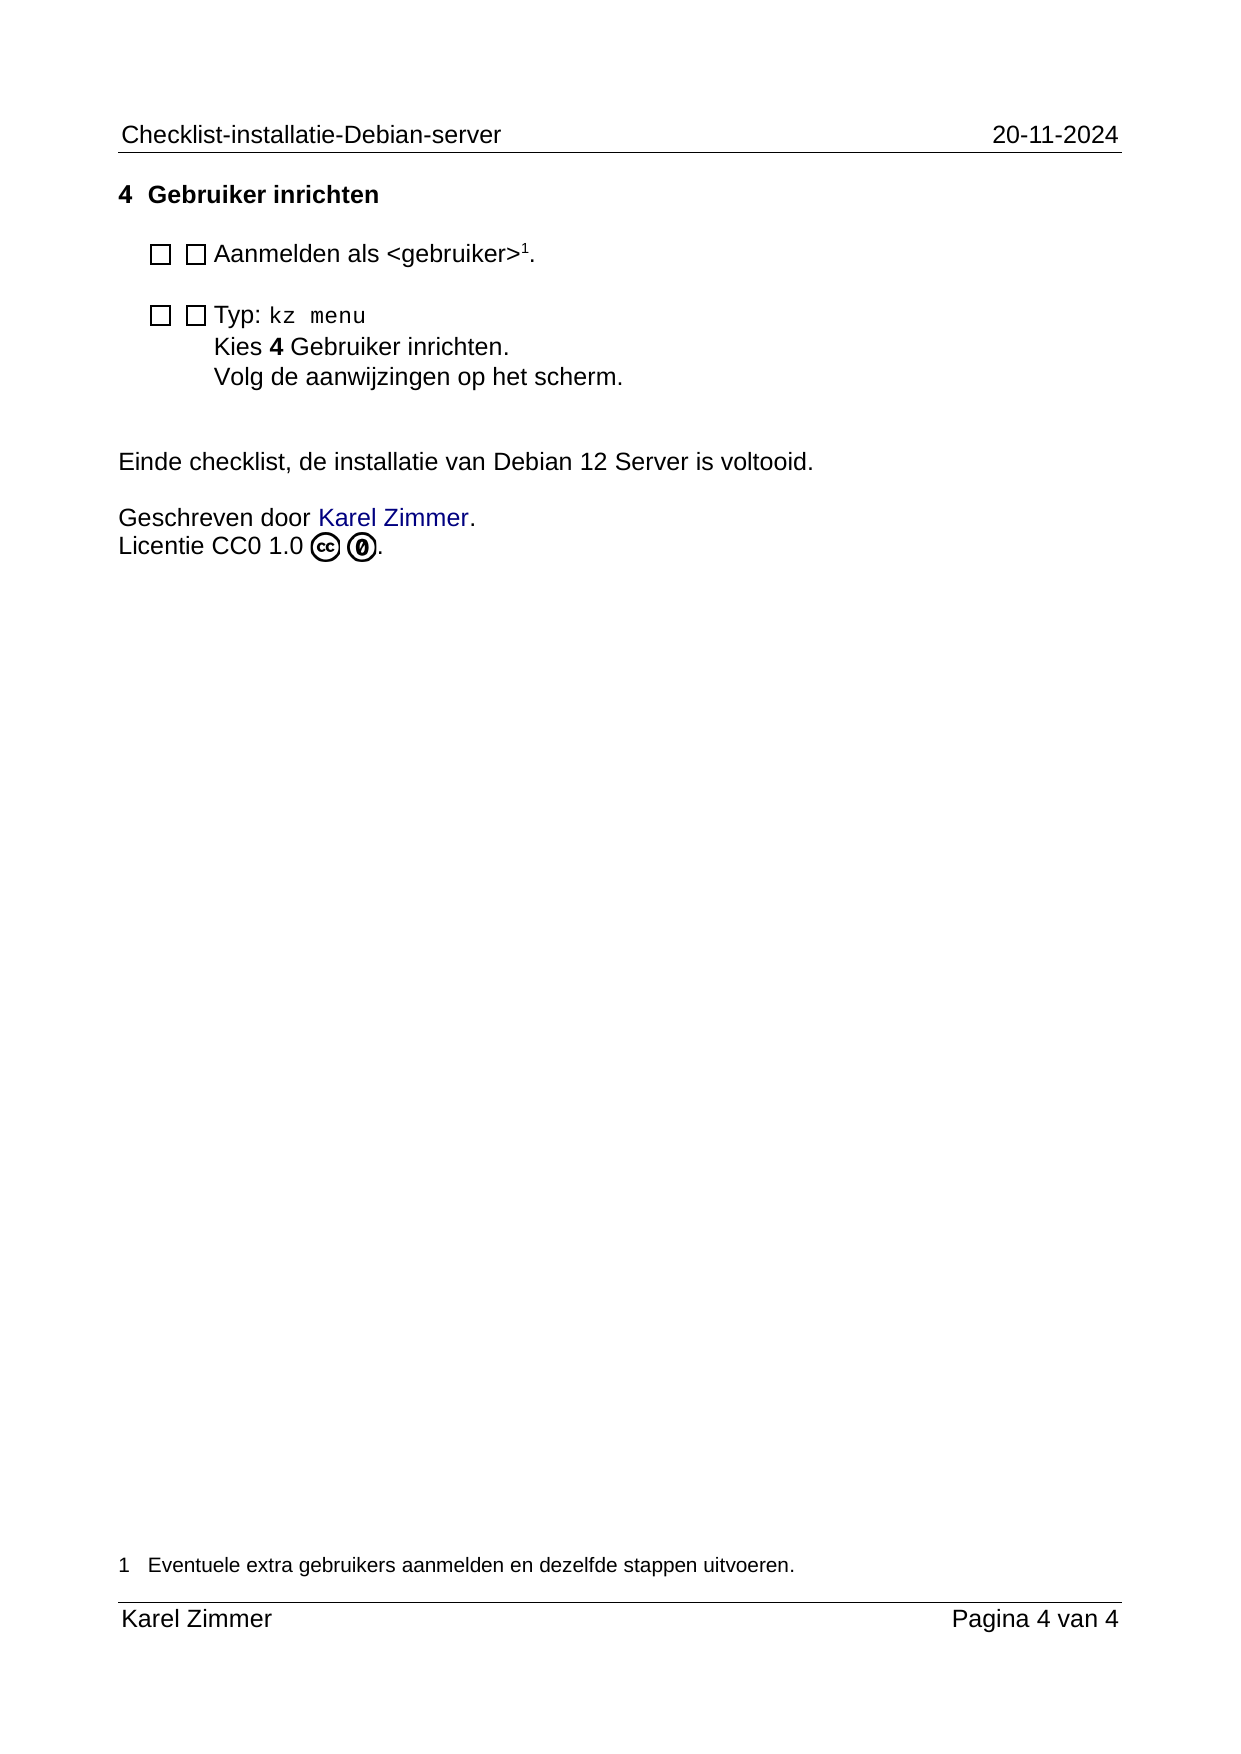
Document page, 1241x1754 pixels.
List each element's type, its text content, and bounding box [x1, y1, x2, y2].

list . [377, 532, 1122, 562]
table_cell [177, 332, 213, 362]
table_cell [118, 269, 142, 300]
table_cell Kies 4 Gebruiker inrichten. [213, 332, 1122, 362]
table_cell [177, 362, 213, 392]
table_header Aanmelden als <gebruiker>. [213, 239, 1122, 269]
table_cell [177, 269, 213, 300]
table_cell [177, 300, 213, 332]
text Einde checklist, de installatie van Debian 12 Server is voltooid. [118, 448, 1122, 476]
table_header [118, 239, 142, 269]
table_cell Typ: kz menu [213, 300, 1122, 332]
table_cell [142, 300, 177, 332]
picture [310, 532, 340, 562]
picture [347, 532, 377, 562]
table_cell [118, 300, 142, 332]
table_cell [142, 362, 177, 392]
table_header [142, 239, 177, 269]
table_cell [142, 332, 177, 362]
table_cell [118, 362, 142, 392]
list Licentie CC0 1.0 [118, 532, 310, 562]
list Gebruiker inrichten [118, 177, 1122, 211]
table_cell [213, 269, 1122, 300]
table_header [177, 239, 213, 269]
table_cell [142, 269, 177, 300]
table_cell [118, 332, 142, 362]
list Geschreven door Karel Zimmer. [118, 504, 1122, 532]
table_cell Volg de aanwijzingen op het scherm. [213, 362, 1122, 392]
